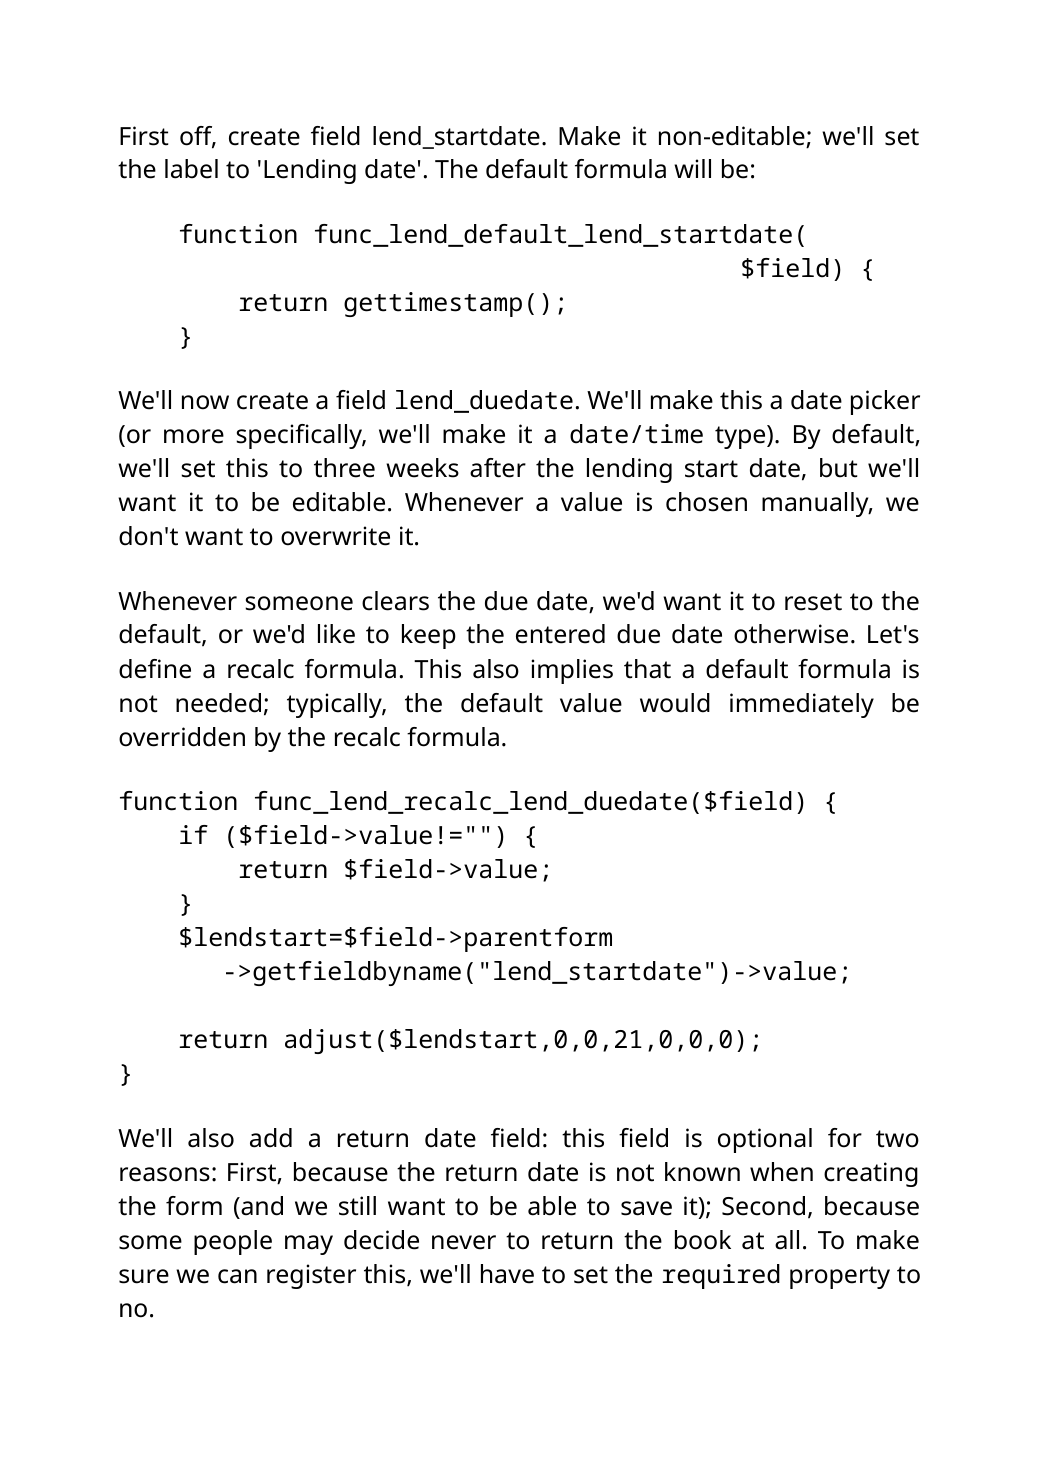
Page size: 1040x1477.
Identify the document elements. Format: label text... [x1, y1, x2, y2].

text First off, create field lend_startdate. Make it non-editable; we'll set the label to 'Lending date'. The default formula will be: [118, 118, 921, 186]
text We'll also add a return date field: this field is optional for two reasons: First, because the return date is not known when creating the form (and we still want to be able to save it); Second, because some people may decide never to return the book at all. To make sure we can register this, we'll have to set the required property to no. [118, 1120, 921, 1324]
text We'll now create a field lend_duedate. We'll make this a date picker (or more specifically, we'll make it a date/time type). By default, we'll set this to three weeks after the lending start date, but we'll want it to be editable. Whenever a value is chosen manually, we don't want to overwrite it. [118, 383, 921, 553]
text function func_lend_default_lend_startdate( $field) { return gettimestamp(); } [118, 216, 921, 353]
text Whenever someone clears the due date, we'd want it to reset to the default, or we'd like to keep the entered due date otherwise. Let's define a recalc formula. This also implies that a default formula is not needed; typically, the default value would immediately be overridden by the recalc formula. [118, 583, 921, 753]
text function func_lend_recalc_lend_duedate($field) { if ($field->value!="") { return $field->value; } $lendstart=$field->parentform ->getfieldbyname("lend_startdate")->value; return adjust($lendstart,0,0,21,0,0,0); } [118, 783, 921, 1090]
